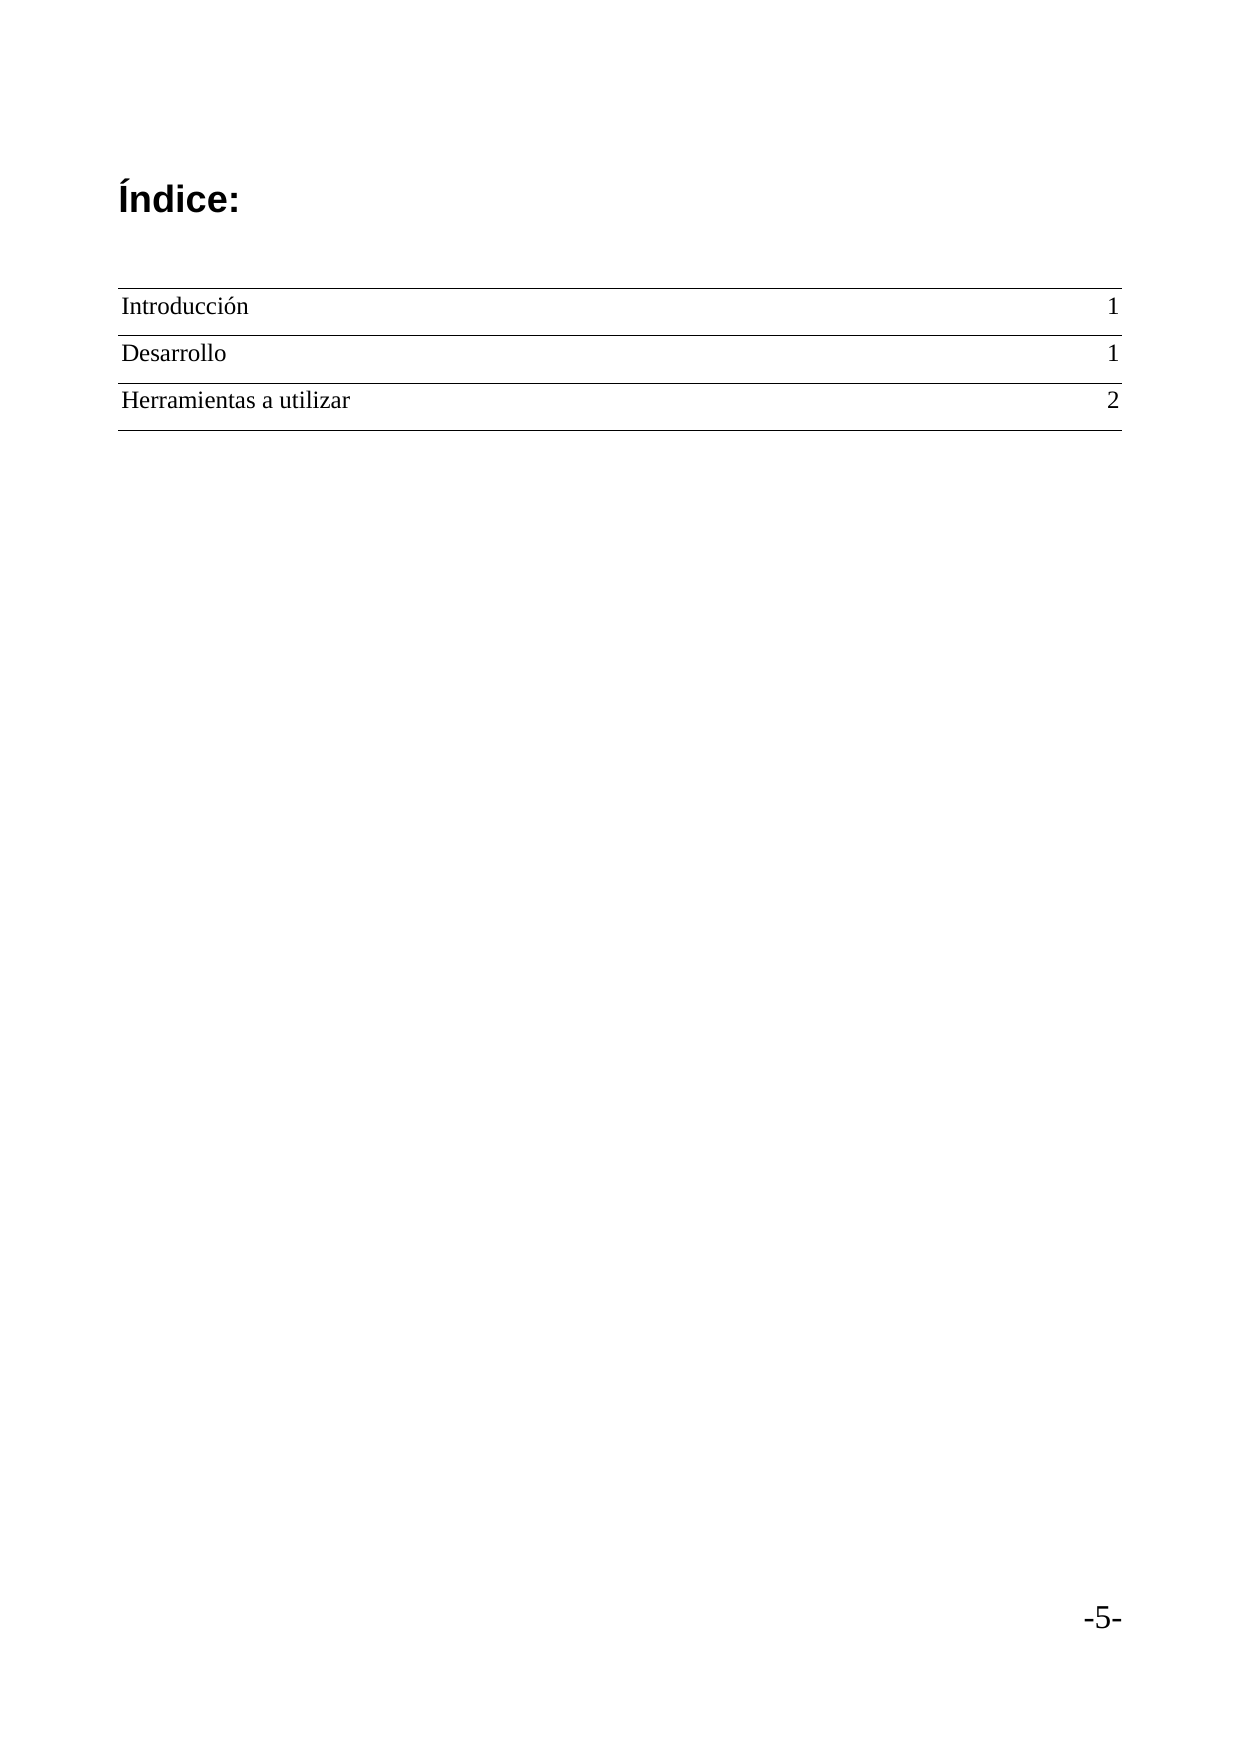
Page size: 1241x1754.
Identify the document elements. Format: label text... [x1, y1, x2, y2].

table_cell Herramientas a utilizar [118, 384, 620, 430]
table_header Introducción [118, 289, 620, 335]
table_cell 2 [620, 384, 1122, 430]
table_cell 1 [620, 336, 1122, 382]
table_header 1 [620, 289, 1122, 335]
subtitle Índice: [118, 176, 1122, 220]
table_cell Desarrollo [118, 336, 620, 382]
